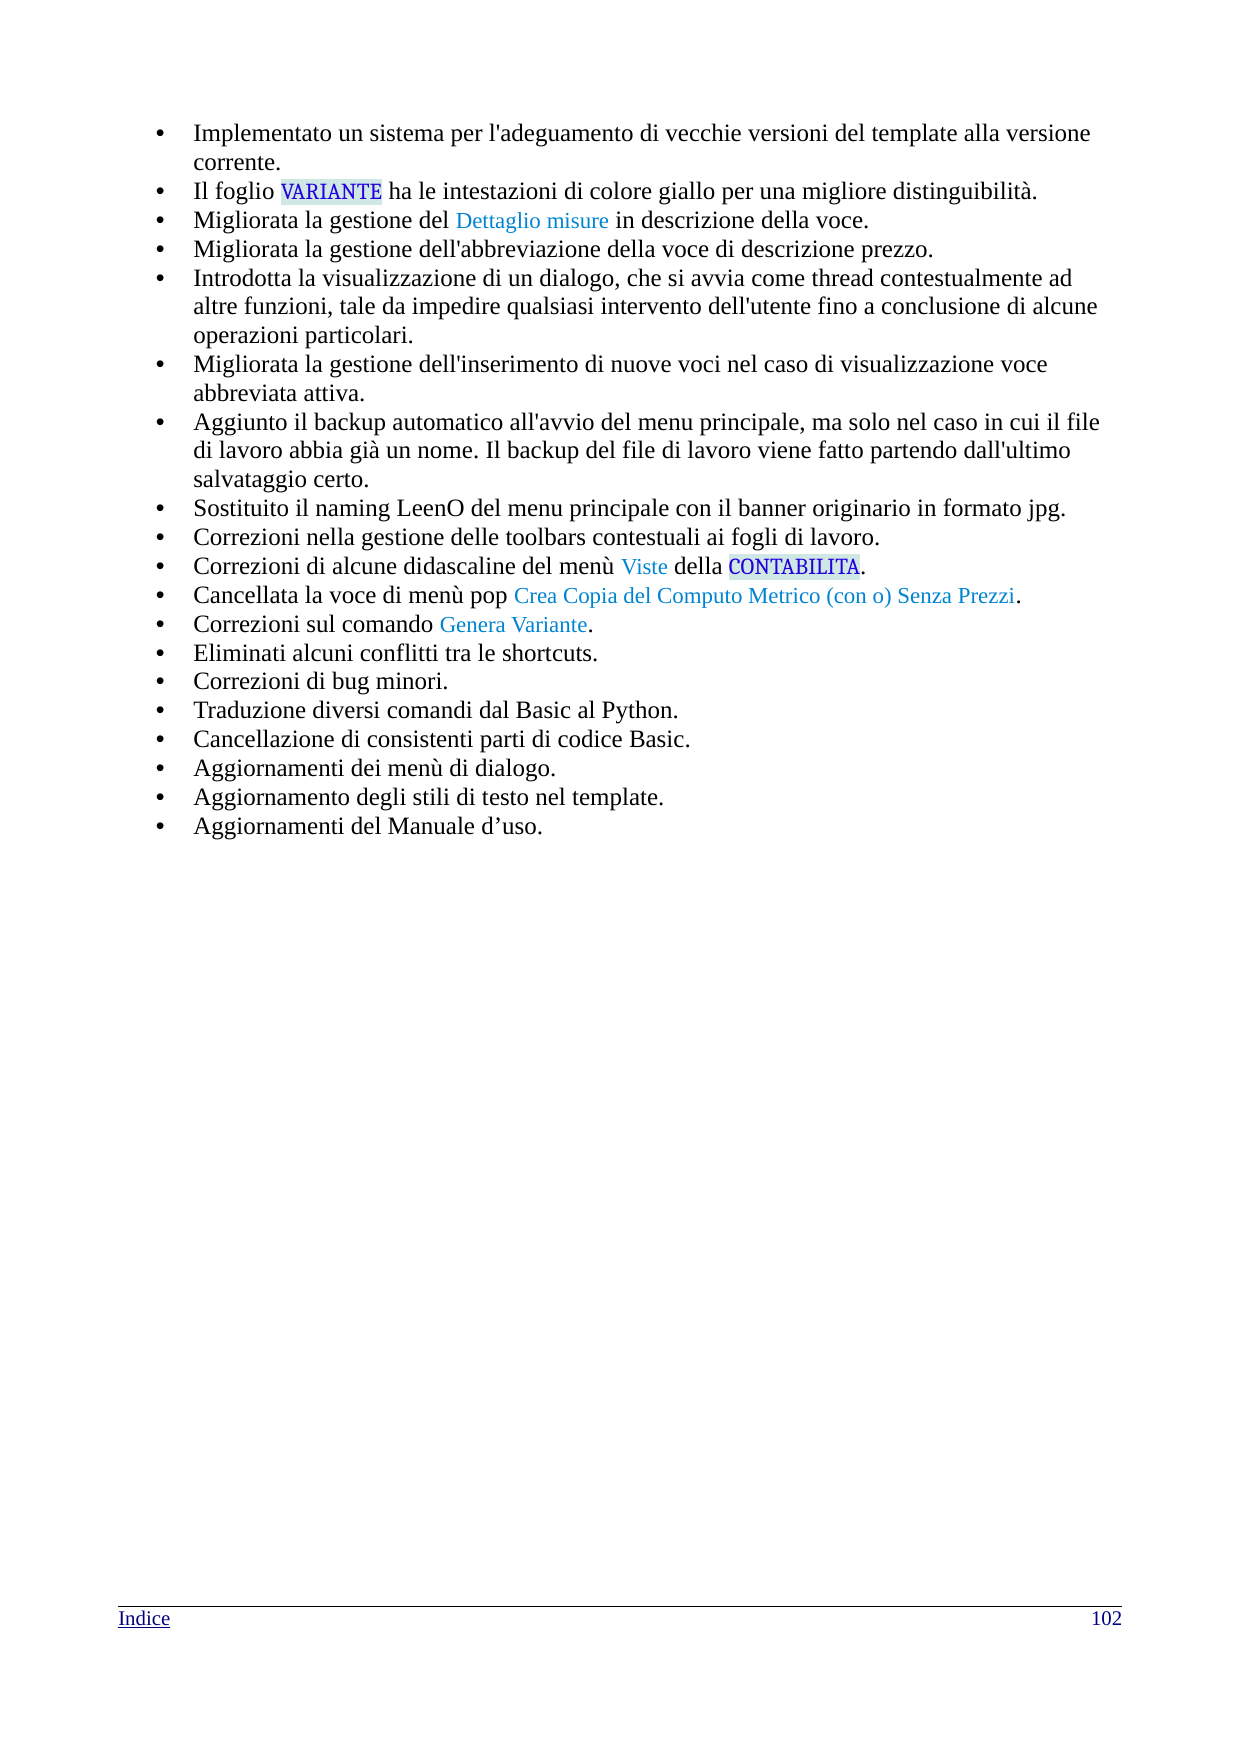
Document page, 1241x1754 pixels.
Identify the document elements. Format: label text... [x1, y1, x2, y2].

list Correzioni di bug minori. [156, 666, 1122, 695]
list Introdotta la visualizzazione di un dialogo, che si avvia come thread contestualmente ad altre funzioni, tale da impedire qualsiasi intervento dell'utente fino a conclusione di alcune operazioni particolari. [156, 263, 1122, 349]
list Correzioni nella gestione delle toolbars contestuali ai fogli di lavoro. [156, 522, 1122, 551]
list Cancellazione di consistenti parti di codice Basic. [156, 724, 1122, 753]
list Cancellata la voce di menù pop Crea Copia del Computo Metrico (con o) Senza Prezzi. [156, 580, 1122, 609]
list Implementato un sistema per l'adeguamento di vecchie versioni del template alla versione corrente. [156, 118, 1122, 176]
list Migliorata la gestione del Dettaglio misure in descrizione della voce. [156, 205, 1122, 234]
list Aggiornamenti dei menù di dialogo. [156, 753, 1122, 782]
list Traduzione diversi comandi dal Basic al Python. [156, 695, 1122, 724]
list Migliorata la gestione dell'inserimento di nuove voci nel caso di visualizzazione voce abbreviata attiva. [156, 349, 1122, 407]
list Aggiunto il backup automatico all'avvio del menu principale, ma solo nel caso in cui il file di lavoro abbia già un nome. Il backup del file di lavoro viene fatto partendo dall'ultimo salvataggio certo. [156, 407, 1122, 493]
list Sostituito il naming LeenO del menu principale con il banner originario in formato jpg. [156, 493, 1122, 522]
list Eliminati alcuni conflitti tra le shortcuts. [156, 637, 1122, 666]
list Migliorata la gestione dell'abbreviazione della voce di descrizione prezzo. [156, 234, 1122, 263]
list Correzioni sul comando Genera Variante. [156, 609, 1122, 637]
list Correzioni di alcune didascaline del menù Viste della CONTABILITA. [156, 551, 1122, 580]
list Aggiornamento degli stili di testo nel template. [156, 782, 1122, 811]
list Aggiornamenti del Manuale d’uso. [156, 811, 1122, 839]
list Il foglio VARIANTE ha le intestazioni di colore giallo per una migliore distinguibilità. [156, 176, 1122, 205]
